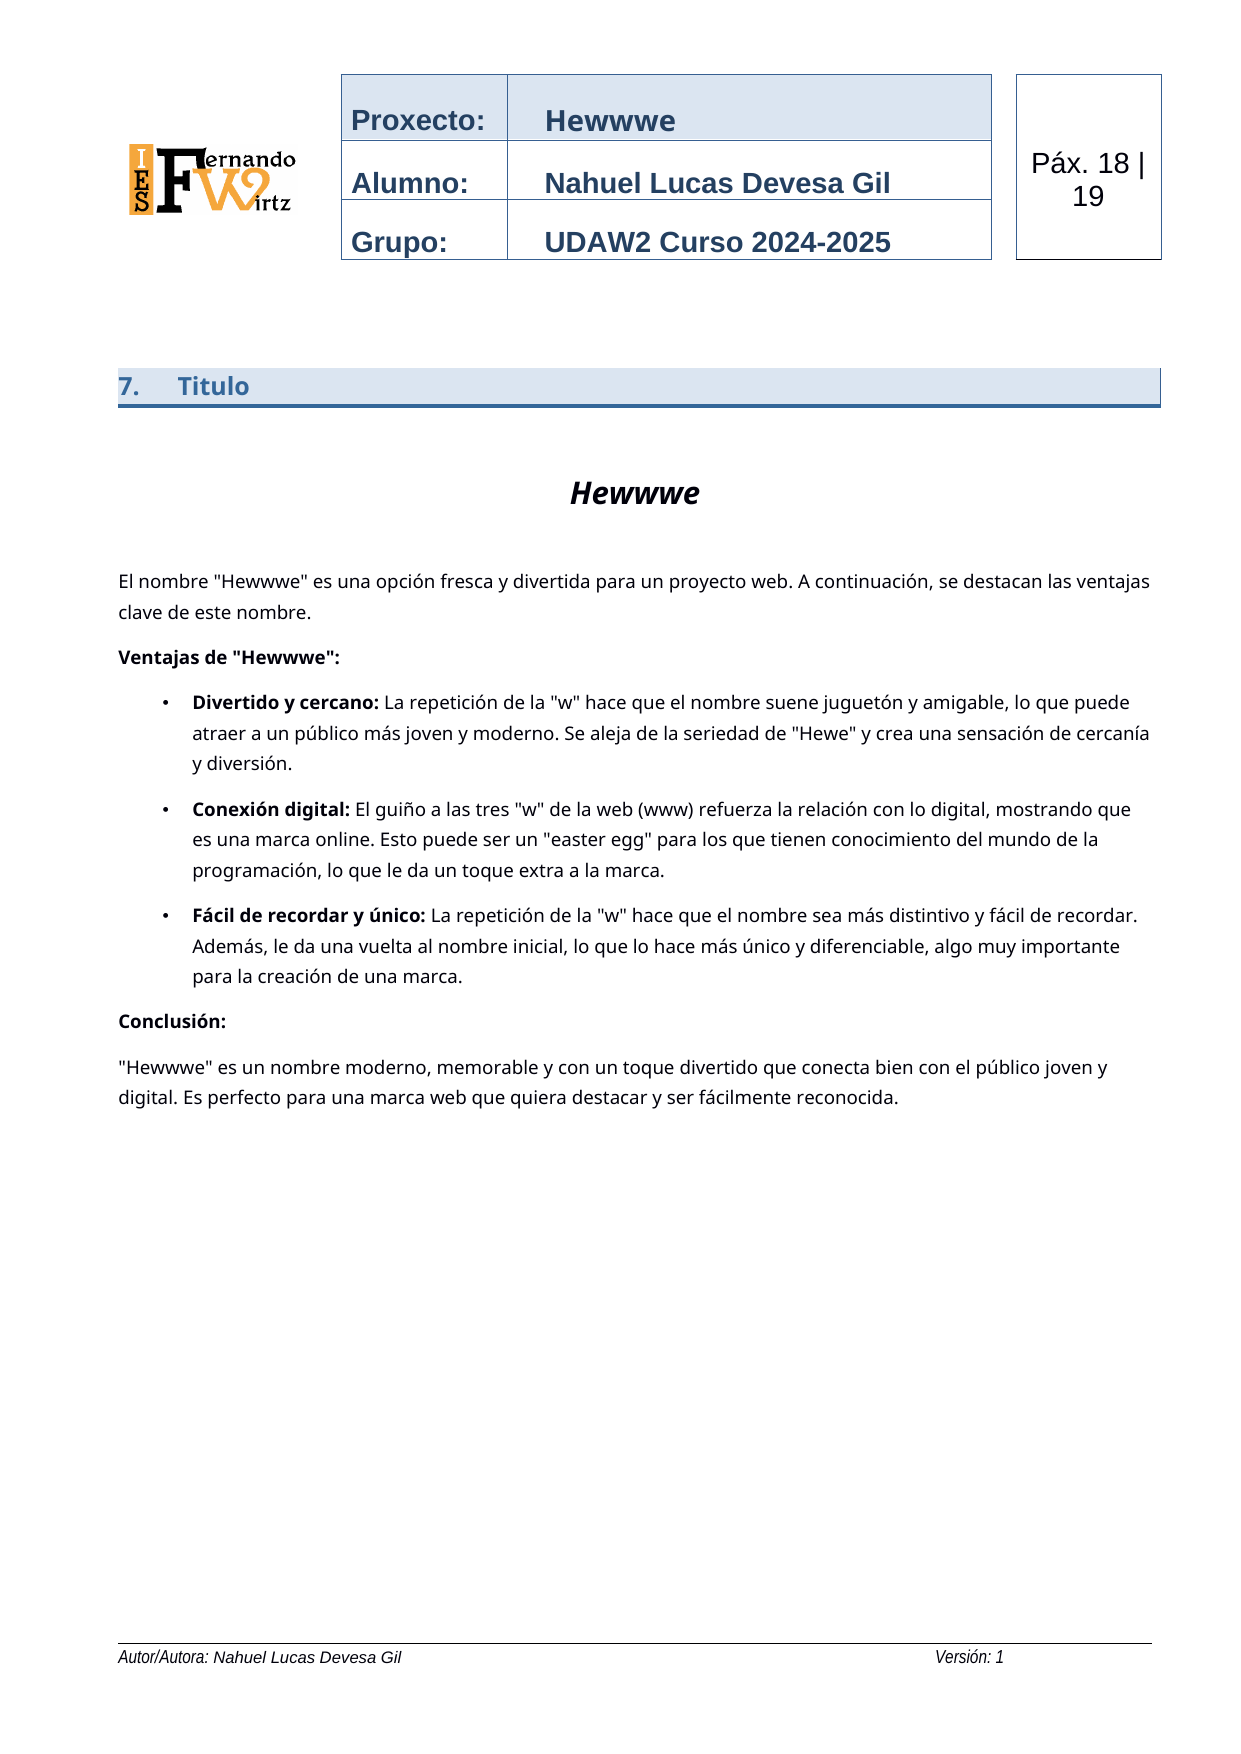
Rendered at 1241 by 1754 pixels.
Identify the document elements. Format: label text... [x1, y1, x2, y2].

text "Hewwwe" es un nombre moderno, memorable y con un toque divertido que conecta bien con el público joven y digital. Es perfecto para una marca web que quiera destacar y ser fácilmente reconocida. [118, 1054, 1152, 1110]
list Conexión digital: El guiño a las tres "w" de la web (www) refuerza la relación con lo digital, mostrando que es una marca online. Esto puede ser un "easter egg" para los que tienen conocimiento del mundo de la programación, lo que le da un toque extra a la marca. [162, 796, 1152, 883]
text Ventajas de "Hewwwe": [118, 644, 1152, 670]
text El nombre "Hewwwe" es una opción fresca y divertida para un proyecto web. A continuación, se destacan las ventajas clave de este nombre. [118, 568, 1152, 624]
list Fácil de recordar y único: La repetición de la "w" hace que el nombre sea más distintivo y fácil de recordar. Además, le da una vuelta al nombre inicial, lo que lo hace más único y diferenciable, algo muy importante para la creación de una marca. [162, 902, 1152, 989]
picture [129, 144, 299, 215]
subtitle Titulo [118, 368, 1160, 404]
text Hewwwe [118, 471, 1152, 556]
list Divertido y cercano: La repetición de la "w" hace que el nombre suene juguetón y amigable, lo que puede atraer a un público más joven y moderno. Se aleja de la seriedad de "Hewe" y crea una sensación de cercanía y diversión. [162, 689, 1152, 776]
text Conclusión: [118, 1009, 1152, 1034]
